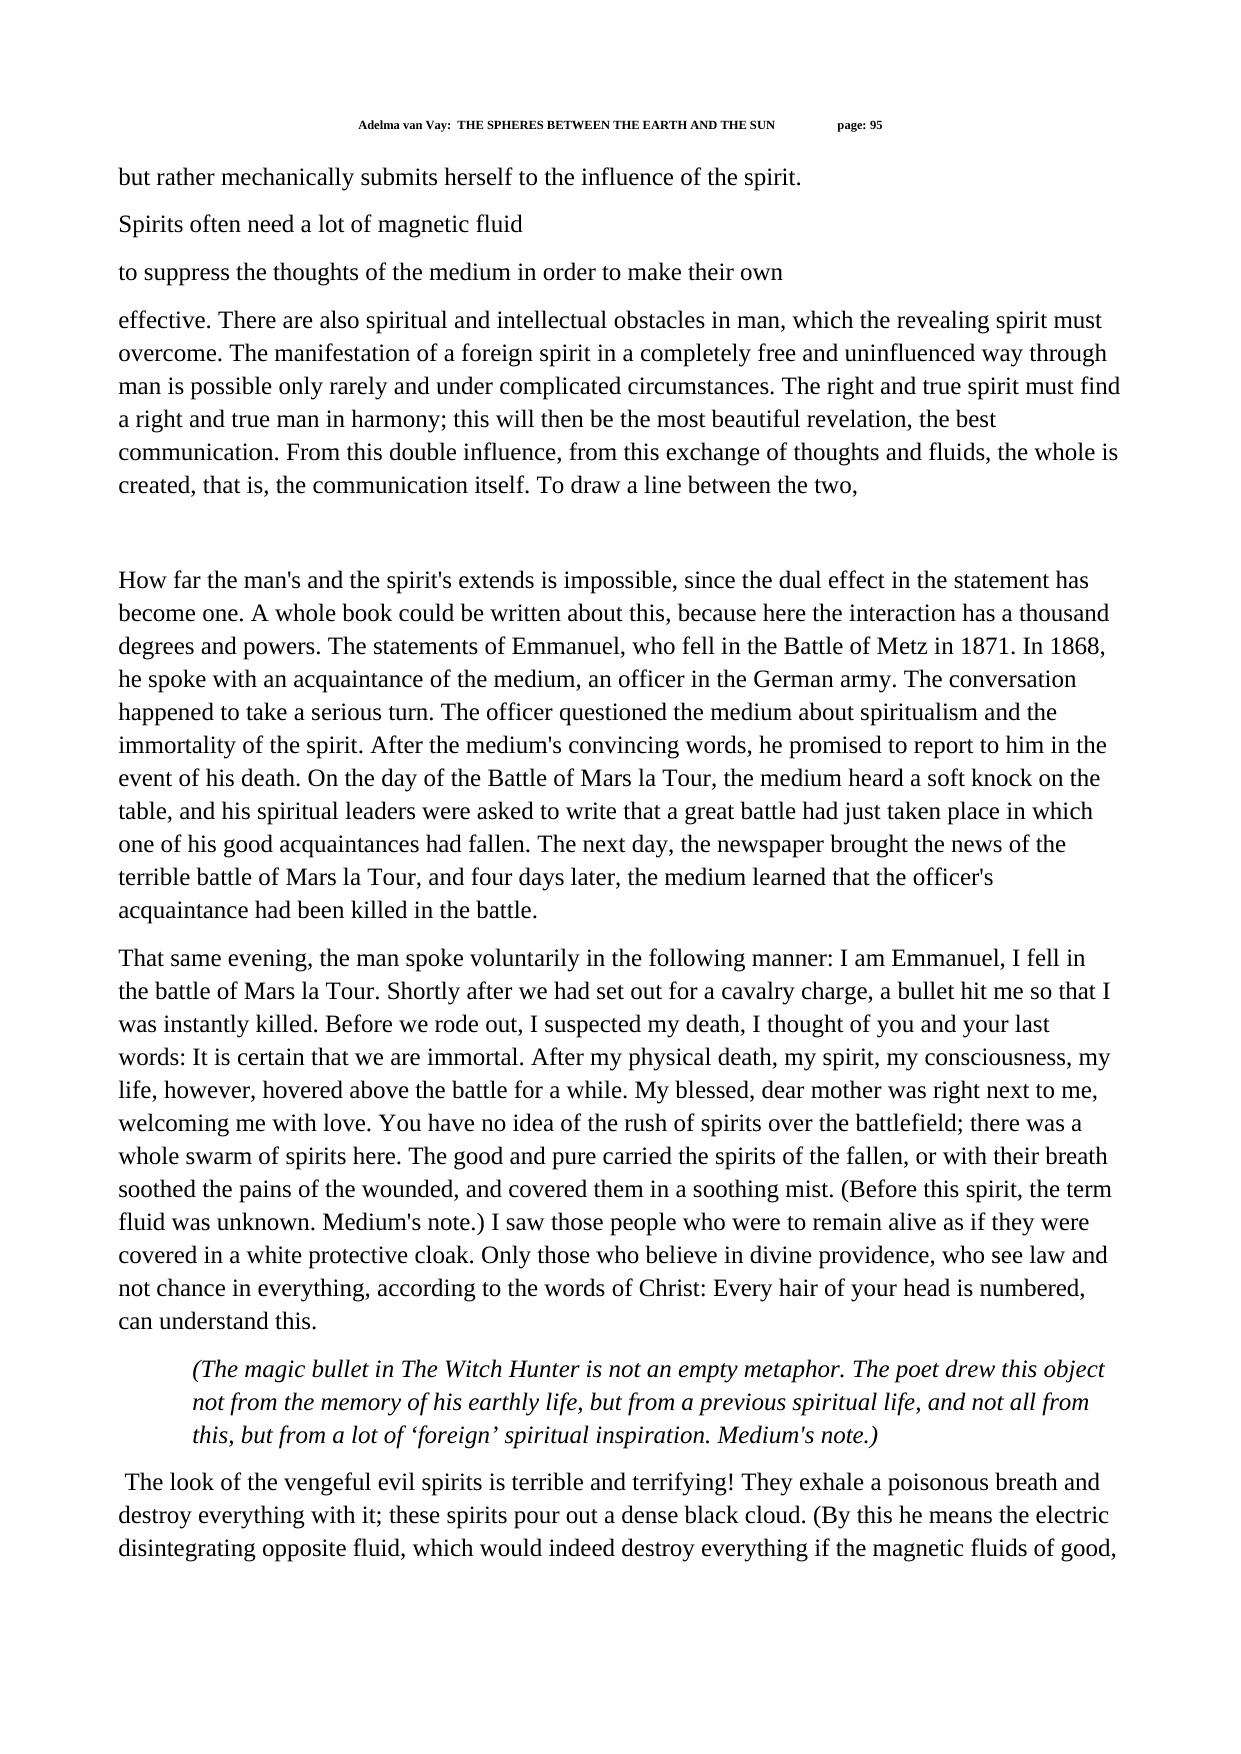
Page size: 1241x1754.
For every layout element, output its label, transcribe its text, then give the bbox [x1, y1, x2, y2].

text but rather mechanically submits herself to the influence of the spirit. [118, 162, 1122, 191]
text to suppress the thoughts of the medium in order to make their own [118, 257, 1122, 286]
text That same evening, the man spoke voluntarily in the following manner: I am Emmanuel, I fell in the battle of Mars la Tour. Shortly after we had set out for a cavalry charge, a bullet hit me so that I was instantly killed. Before we rode out, I suspected my death, I thought of you and your last words: It is certain that we are immortal. After my physical death, my spirit, my consciousness, my life, however, hovered above the battle for a while. My blessed, dear mother was right next to me, welcoming me with love. You have no idea of ​​the rush of spirits over the battlefield; there was a whole swarm of spirits here. The good and pure carried the spirits of the fallen, or with their breath soothed the pains of the wounded, and covered them in a soothing mist. (Before this spirit, the term fluid was unknown. Medium's note.) I saw those people who were to remain alive as if they were covered in a white protective cloak. Only those who believe in divine providence, who see law and not chance in everything, according to the words of Christ: Every hair of your head is numbered, can understand this. [118, 943, 1122, 1335]
text effective. There are also spiritual and intellectual obstacles in man, which the revealing spirit must overcome. The manifestation of a foreign spirit in a completely free and uninfluenced way through man is possible only rarely and under complicated circumstances. The right and true spirit must find a right and true man in harmony; this will then be the most beautiful revelation, the best communication. From this double influence, from this exchange of thoughts and fluids, the whole is created, that is, the communication itself. To draw a line between the two, [118, 305, 1122, 499]
text Spirits often need a lot of magnetic fluid [118, 209, 1122, 238]
text How far the man's and the spirit's extends is impossible, since the dual effect in the statement has become one. A whole book could be written about this, because here the interaction has a thousand degrees and powers. The statements of Emmanuel, who fell in the Battle of Metz in 1871. In 1868, he spoke with an acquaintance of the medium, an officer in the German army. The conversation happened to take a serious turn. The officer questioned the medium about spiritualism and the immortality of the spirit. After the medium's convincing words, he promised to report to him in the event of his death. On the day of the Battle of Mars la Tour, the medium heard a soft knock on the table, and his spiritual leaders were asked to write that a great battle had just taken place in which one of his good acquaintances had fallen. The next day, the newspaper brought the news of the terrible battle of Mars la Tour, and four days later, the medium learned that the officer's acquaintance had been killed in the battle. [118, 565, 1122, 924]
text (The magic bullet in The Witch Hunter is not an empty metaphor. The poet drew this object not from the memory of his earthly life, but from a previous spiritual life, and not all from this, but from a lot of ‘foreign’ spiritual inspiration. Medium's note.) [192, 1354, 1122, 1448]
text The look of the vengeful evil spirits is terrible and terrifying! They exhale a poisonous breath and destroy everything with it; these spirits pour out a dense black cloud. (By this he means the electric disintegrating opposite fluid, which would indeed destroy everything if the magnetic fluids of good, [118, 1467, 1122, 1562]
